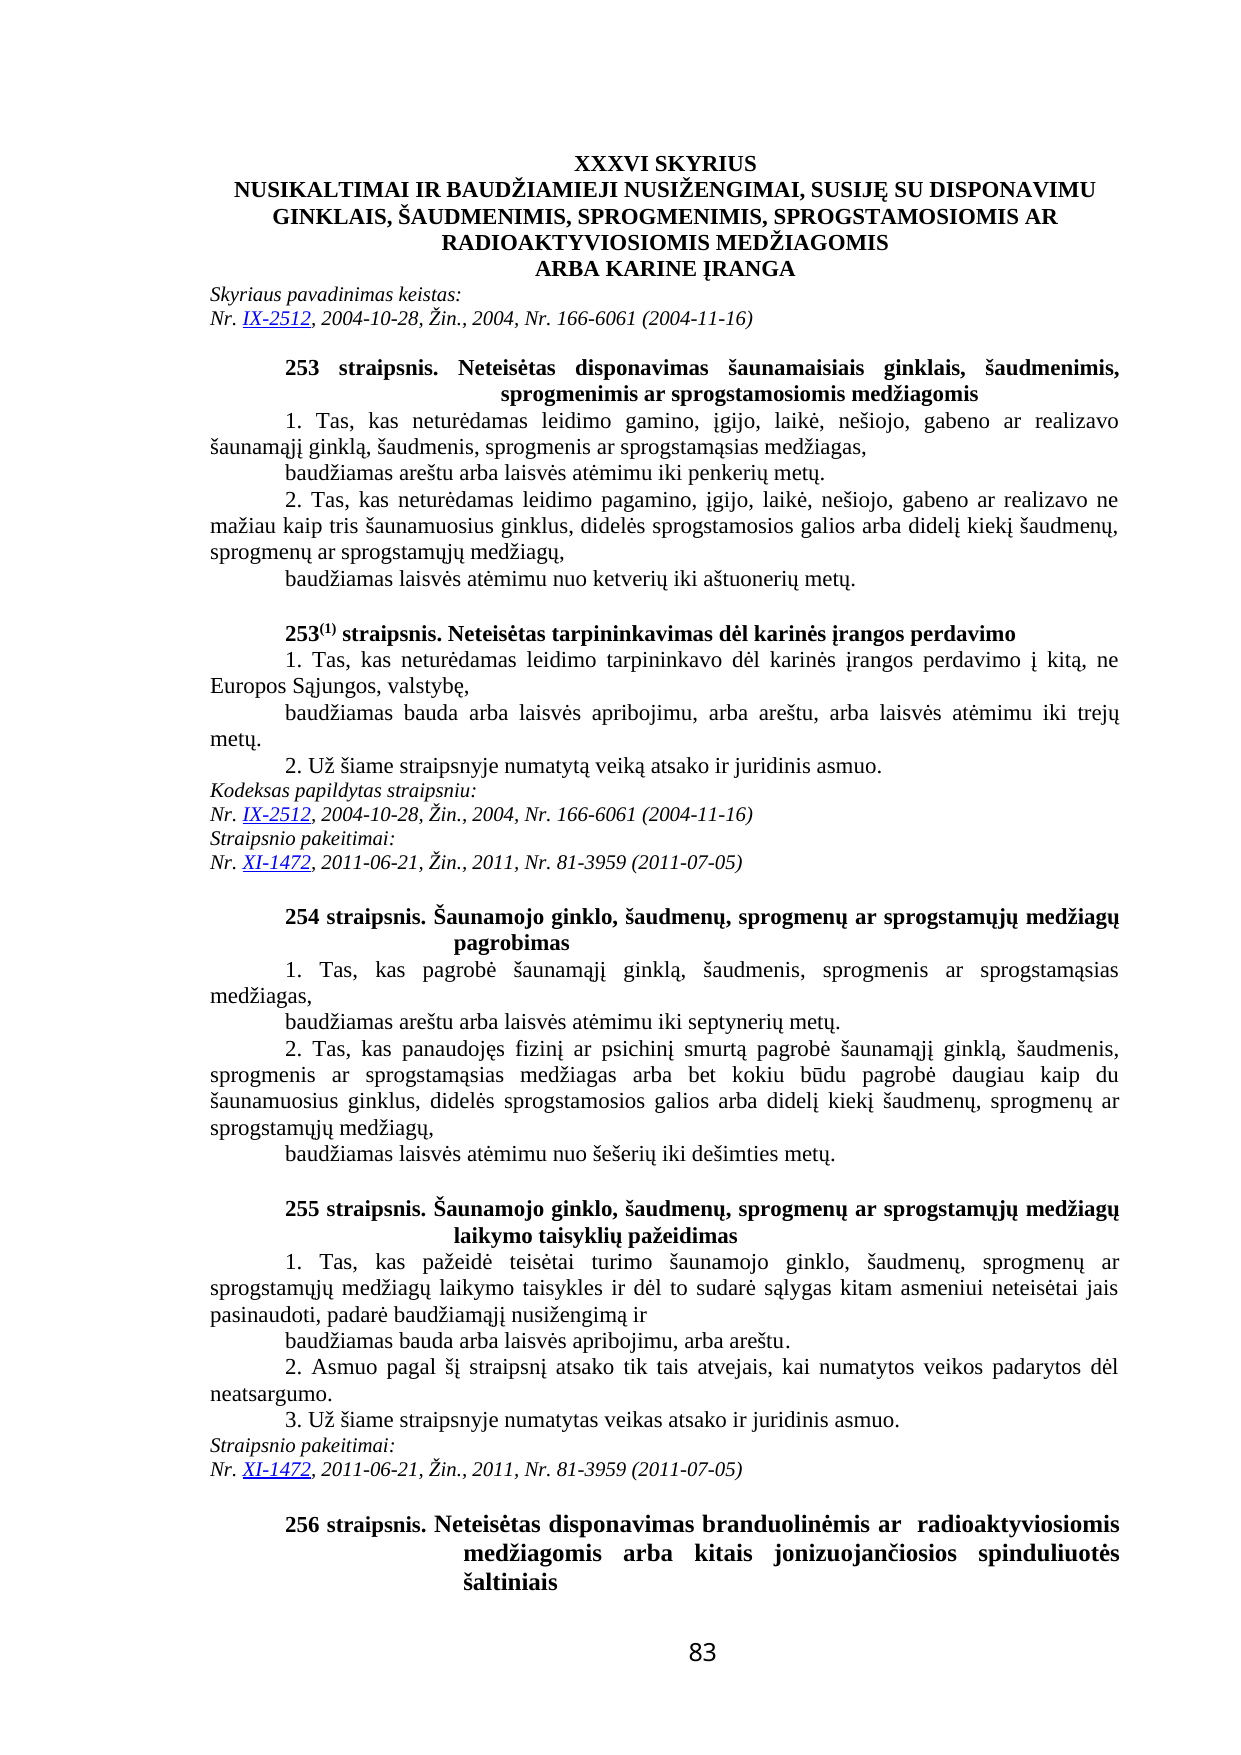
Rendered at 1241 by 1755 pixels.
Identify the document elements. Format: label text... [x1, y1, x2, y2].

text Kodeksas papildytas straipsniu: [210, 778, 1120, 802]
text 254 straipsnis. Šaunamojo ginklo, šaudmenų, sprogmenų ar sprogstamųjų medžiagų pagrobimas [285, 903, 1120, 956]
text Nr. XI-1472, 2011-06-21, Žin., 2011, Nr. 81-3959 (2011-07-05) [210, 1457, 1120, 1481]
text 255 straipsnis. Šaunamojo ginklo, šaudmenų, sprogmenų ar sprogstamųjų medžiagų laikymo taisyklių pažeidimas [285, 1195, 1120, 1248]
text Skyriaus pavadinimas keistas: [210, 282, 1120, 306]
text Straipsnio pakeitimai: [210, 1432, 1120, 1457]
text baudžiamas areštu arba laisvės atėmimu iki penkerių metų. [210, 459, 1120, 486]
text 253(1) straipsnis. Neteisėtas tarpininkavimas dėl karinės įrangos perdavimo [210, 620, 1120, 646]
text ARBA KARINE ĮRANGA [210, 255, 1120, 282]
text 1. Tas, kas neturėdamas leidimo tarpininkavo dėl karinės įrangos perdavimo į kitą, ne Europos Sąjungos, valstybę, [210, 646, 1120, 699]
text 1. Tas, kas pagrobė šaunamąjį ginklą, šaudmenis, sprogmenis ar sprogstamąsias medžiagas, [210, 956, 1120, 1008]
text Straipsnio pakeitimai: [210, 826, 1120, 850]
text baudžiamas bauda arba laisvės apribojimu, arba areštu. [210, 1327, 1120, 1353]
text 256 straipsnis. Neteisėtas disponavimas branduolinėmis ar radioaktyviosiomis medžiagomis arba kitais jonizuojančiosios spinduliuotės šaltiniais [285, 1509, 1120, 1596]
text 2. Asmuo pagal šį straipsnį atsako tik tais atvejais, kai numatytos veikos padarytos dėl neatsargumo. [210, 1353, 1120, 1406]
text 253 straipsnis. Neteisėtas disponavimas šaunamaisiais ginklais, šaudmenimis, sprogmenimis ar sprogstamosiomis medžiagomis [285, 354, 1120, 407]
text 2. Tas, kas neturėdamas leidimo pagamino, įgijo, laikė, nešiojo, gabeno ar realizavo ne mažiau kaip tris šaunamuosius ginklus, didelės sprogstamosios galios arba didelį kiekį šaudmenų, sprogmenų ar sprogstamųjų medžiagų, [210, 486, 1120, 565]
text baudžiamas laisvės atėmimu nuo šešerių iki dešimties metų. [210, 1140, 1120, 1167]
text 2. Už šiame straipsnyje numatytą veiką atsako ir juridinis asmuo. [285, 752, 1120, 778]
text baudžiamas laisvės atėmimu nuo ketverių iki aštuonerių metų. [210, 565, 1120, 591]
text Nr. IX-2512, 2004-10-28, Žin., 2004, Nr. 166-6061 (2004-11-16) [210, 306, 1120, 330]
text baudžiamas bauda arba laisvės apribojimu, arba areštu, arba laisvės atėmimu iki trejų metų. [210, 699, 1120, 752]
text 1. Tas, kas pažeidė teisėtai turimo šaunamojo ginklo, šaudmenų, sprogmenų ar sprogstamųjų medžiagų laikymo taisykles ir dėl to sudarė sąlygas kitam asmeniui neteisėtai jais pasinaudoti, padarė baudžiamąjį nusižengimą ir [210, 1248, 1120, 1327]
text 2. Tas, kas panaudojęs fizinį ar psichinį smurtą pagrobė šaunamąjį ginklą, šaudmenis, sprogmenis ar sprogstamąsias medžiagas arba bet kokiu būdu pagrobė daugiau kaip du šaunamuosius ginklus, didelės sprogstamosios galios arba didelį kiekį šaudmenų, sprogmenų ar sprogstamųjų medžiagų, [210, 1035, 1120, 1140]
text XXXVI SKYRIUS [210, 150, 1120, 176]
text 1. Tas, kas neturėdamas leidimo gamino, įgijo, laikė, nešiojo, gabeno ar realizavo šaunamąjį ginklą, šaudmenis, sprogmenis ar sprogstamąsias medžiagas, [210, 407, 1120, 459]
text Nr. IX-2512, 2004-10-28, Žin., 2004, Nr. 166-6061 (2004-11-16) [210, 802, 1120, 826]
text baudžiamas areštu arba laisvės atėmimu iki septynerių metų. [210, 1008, 1120, 1035]
text NUSIKALTIMAI IR BAUDŽIAMIEJI NUSIŽENGIMAI, SUSIJĘ SU DISPONAVIMU GINKLAIS, ŠAUDMENIMIS, SPROGMENIMIS, SPROGSTAMOSIOMIS AR RADIOAKTYVIOSIOMIS MEDŽIAGOMIS [210, 176, 1120, 255]
text 3. Už šiame straipsnyje numatytas veikas atsako ir juridinis asmuo. [210, 1406, 1120, 1432]
text Nr. XI-1472, 2011-06-21, Žin., 2011, Nr. 81-3959 (2011-07-05) [210, 850, 1120, 874]
